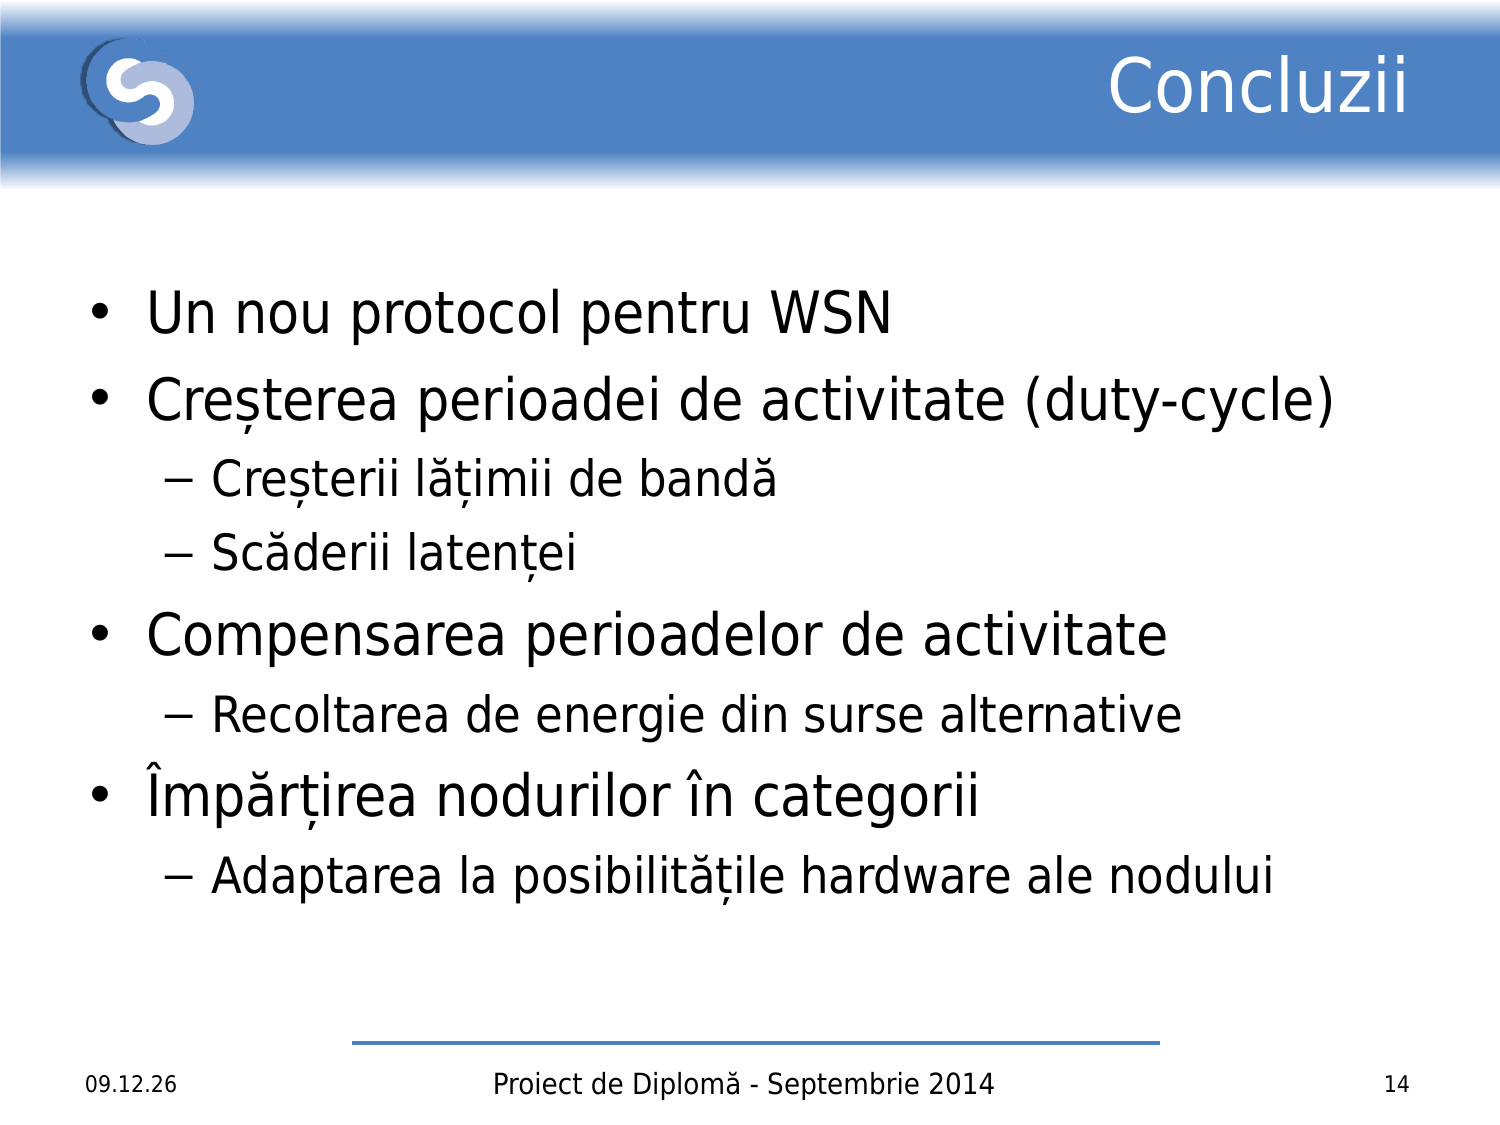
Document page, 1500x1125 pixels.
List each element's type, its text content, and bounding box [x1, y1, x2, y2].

title Concluzii [199, 11, 1425, 155]
list Un nou protocol pentru WSN Creșterea perioadei de activitate (duty-cycle) Creșterii lățimii de bandă Scăderii latenței Compensarea perioadelor de activitate Recoltarea de energie din surse alternative Împărțirea nodurilor în categorii Adaptarea la posibilitățile hardware ale nodului [75, 203, 1426, 975]
picture [0, 0, 1500, 189]
